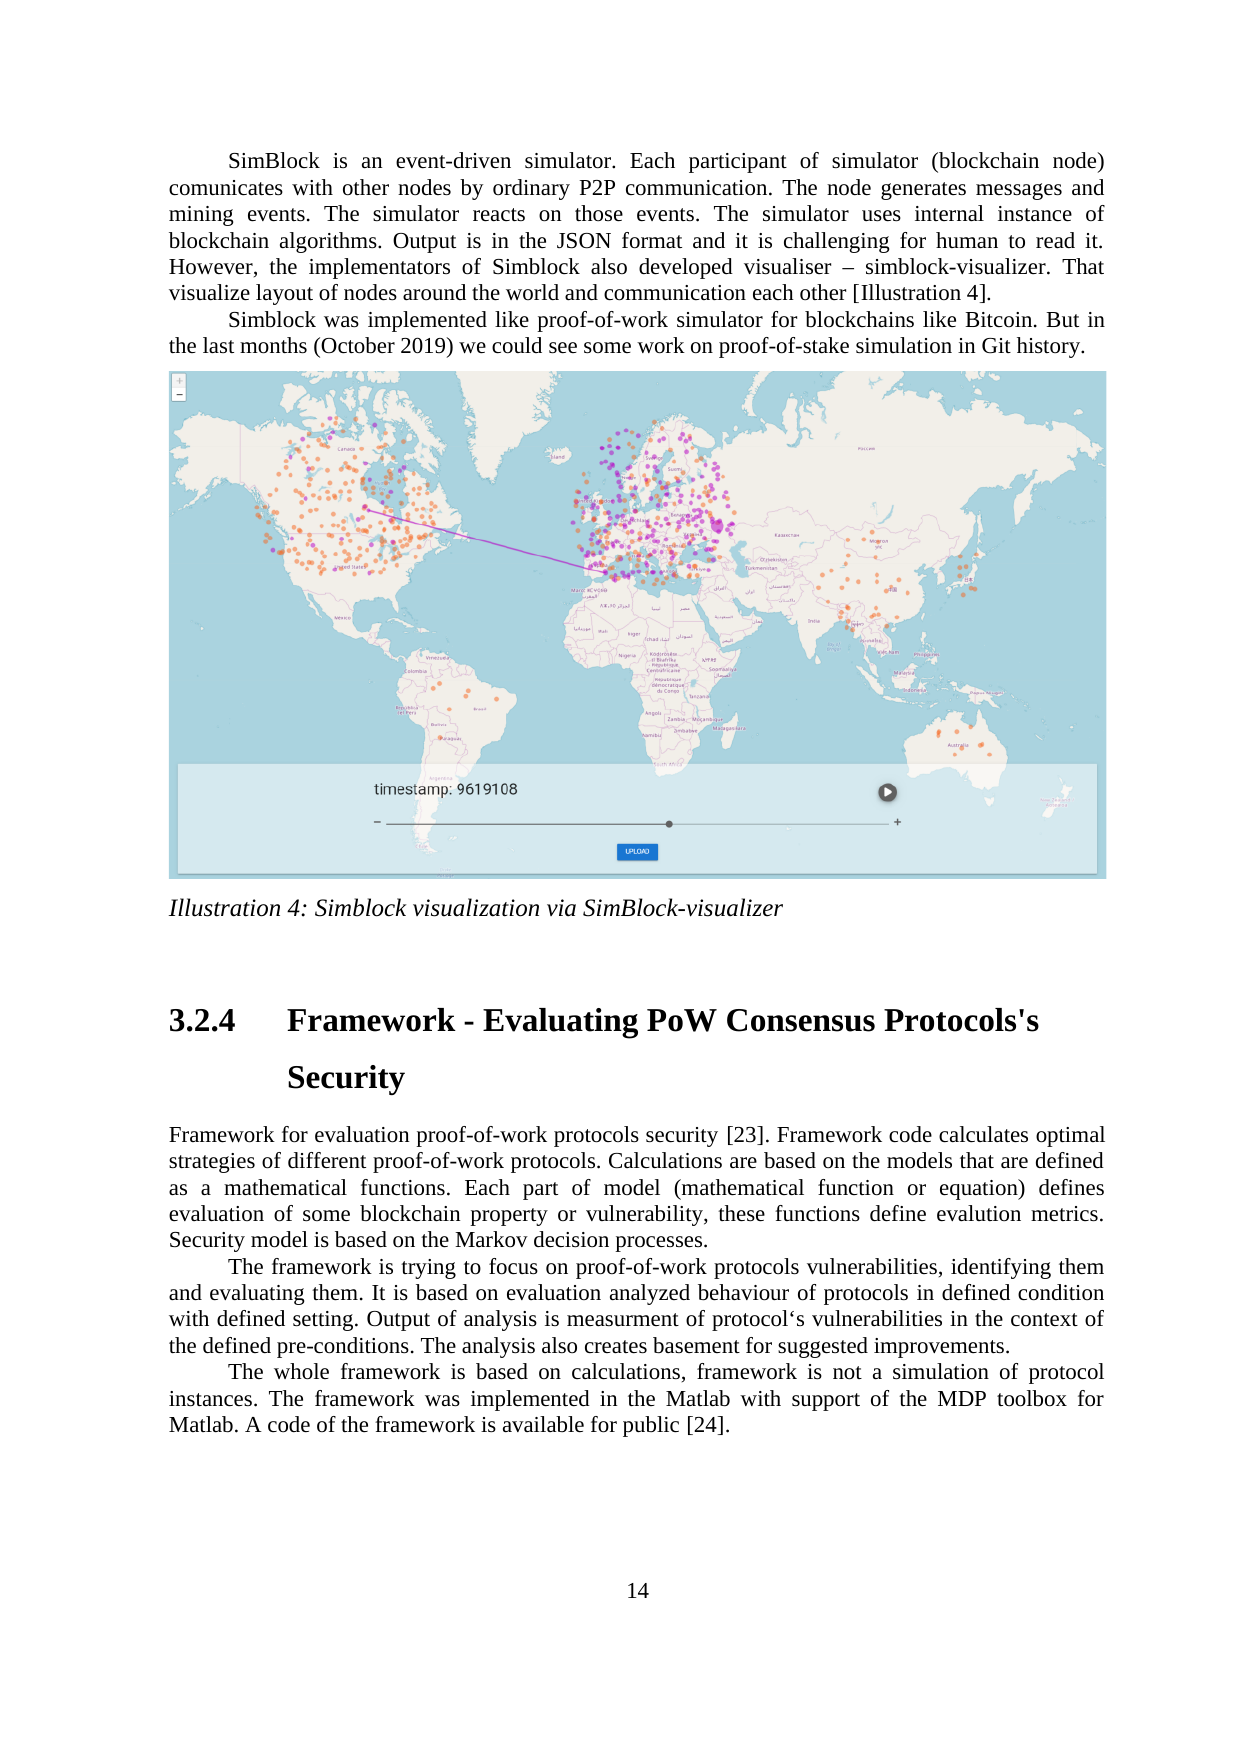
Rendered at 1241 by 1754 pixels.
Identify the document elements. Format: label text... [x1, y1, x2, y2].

text The whole framework is based on calculations, framework is not a simulation of protocol instances. The framework was implemented in the Matlab with support of the MDP toolbox for Matlab. A code of the framework is available for public [24]. [169, 1358, 1106, 1437]
text Illustration 4: Simblock visualization via SimBlock-visualizer [169, 879, 1106, 922]
text SimBlock is an event-driven simulator. Each participant of simulator (blockchain node) comunicates with other nodes by ordinary P2P communication. The node generates messages and mining events. The simulator reacts on those events. The simulator uses internal instance of blockchain algorithms. Output is in the JSON format and it is challenging for human to read it. However, the implementators of Simblock also developed visualiser – simblock-visualizer. That visualize layout of nodes around the world and communication each other [Illustration 4]. [169, 148, 1106, 306]
picture [168, 371, 1107, 879]
subtitle Framework - Evaluating PoW Consensus Protocols's Security [169, 1000, 1106, 1096]
text Framework for evaluation proof-of-work protocols security [23]. Framework code calculates optimal strategies of different proof-of-work protocols. Calculations are based on the models that are defined as a mathematical functions. Each part of model (mathematical function or equation) defines evaluation of some blockchain property or vulnerability, these functions define evalution metrics. Security model is based on the Markov decision processes. [169, 1121, 1106, 1253]
text Simblock was implemented like proof-of-work simulator for blockchains like Bitcoin. But in the last months (October 2019) we could see some work on proof-of-stake simulation in Git history. [169, 306, 1106, 358]
text The framework is trying to focus on proof-of-work protocols vulnerabilities, identifying them and evaluating them. It is based on evaluation analyzed behaviour of protocols in defined condition with defined setting. Output of analysis is measurment of protocol‘s vulnerabilities in the context of the defined pre-conditions. The analysis also creates basement for suggested improvements. [169, 1253, 1106, 1358]
